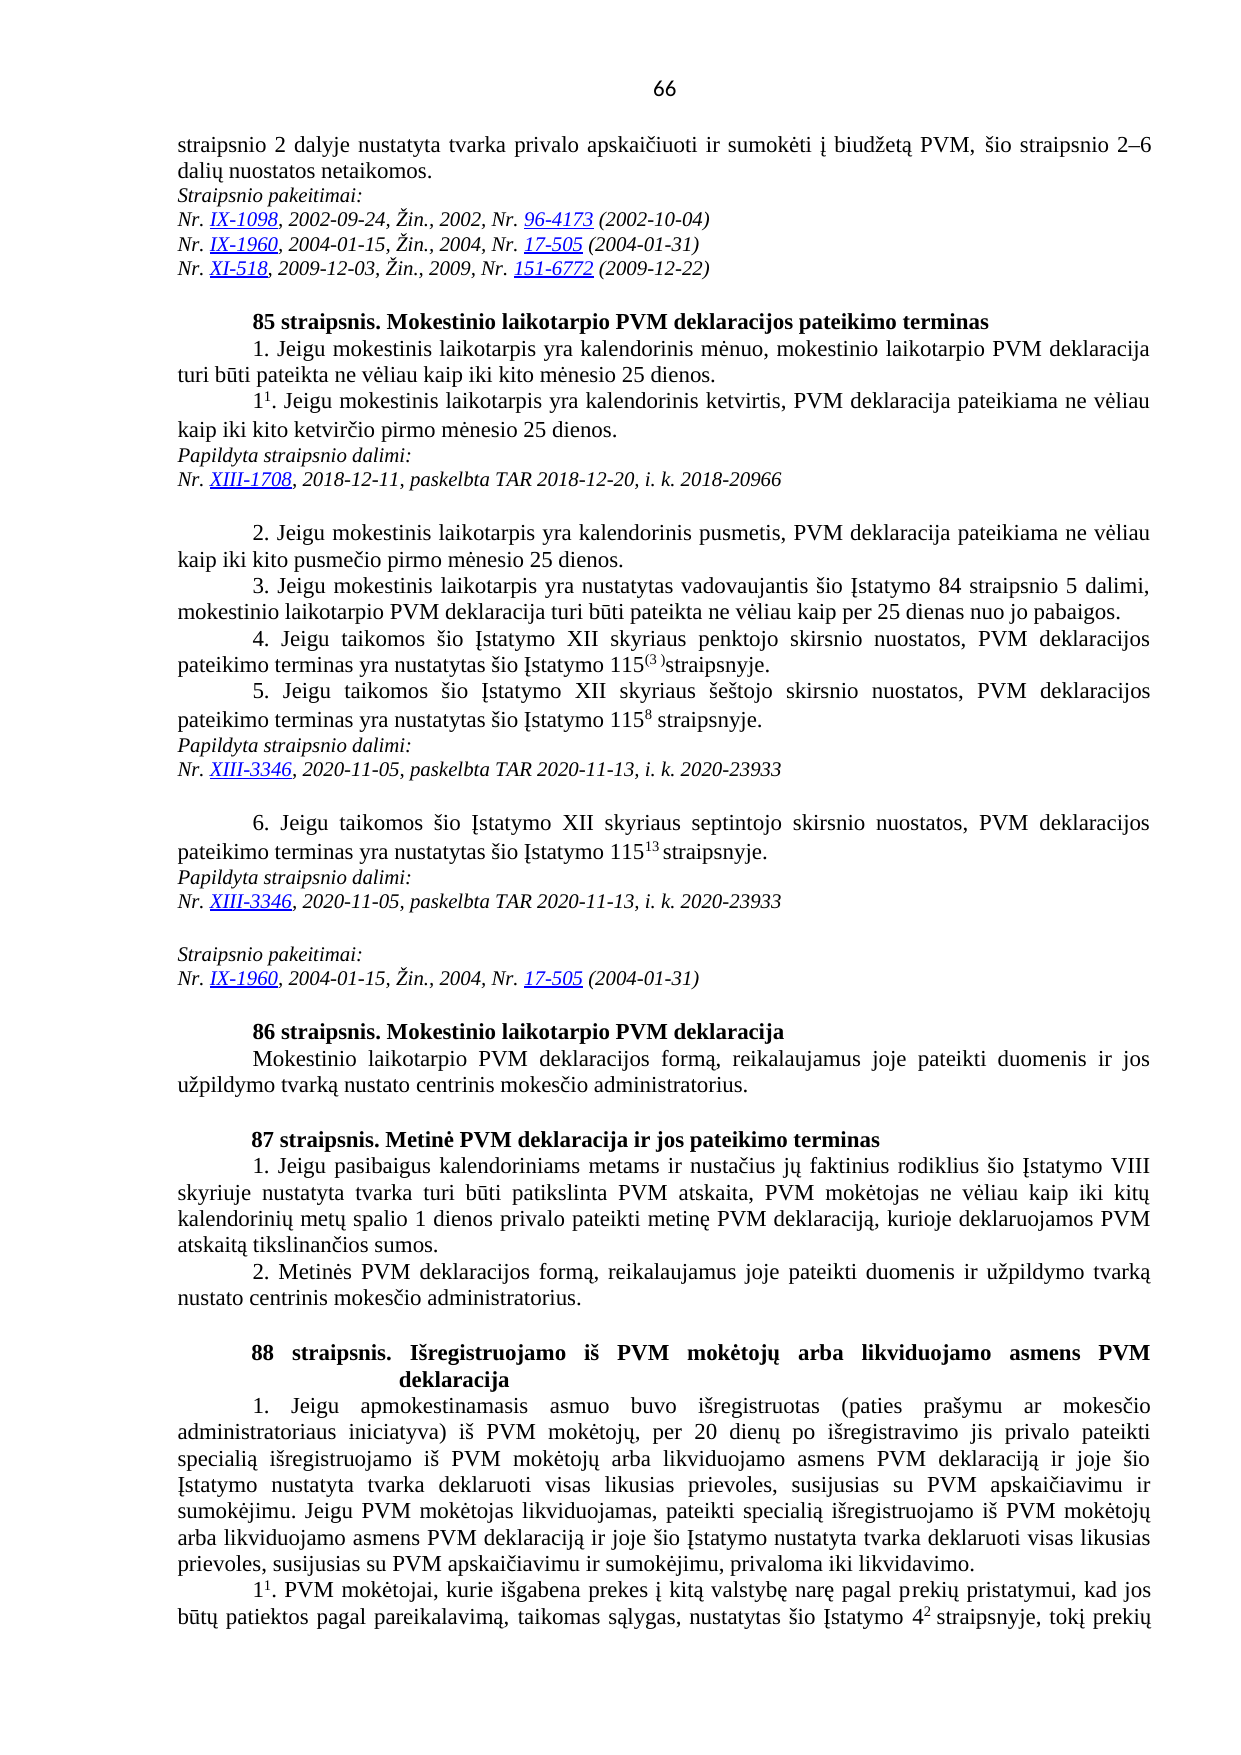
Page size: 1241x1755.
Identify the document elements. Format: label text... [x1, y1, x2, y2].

text 1. Jeigu mokestinis laikotarpis yra kalendorinis mėnuo, mokestinio laikotarpio PVM deklaracija turi būti pateikta ne vėliau kaip iki kito mėnesio 25 dienos. [177, 335, 1152, 387]
text 1. Jeigu pasibaigus kalendoriniams metams ir nustačius jų faktinius rodiklius šio Įstatymo VIII skyriuje nustatyta tvarka turi būti patikslinta PVM atskaita, PVM mokėtojas ne vėliau kaip iki kitų kalendorinių metų spalio 1 dienos privalo pateikti metinę PVM deklaraciją, kurioje deklaruojamos PVM atskaitą tikslinančios sumos. [177, 1152, 1152, 1258]
text 6. Jeigu taikomos šio Įstatymo XII skyriaus septintojo skirsnio nuostatos, PVM deklaracijos pateikimo terminas yra nustatytas šio Įstatymo 11513 straipsnyje. [177, 809, 1152, 864]
text 85 straipsnis. Mokestinio laikotarpio PVM deklaracijos pateikimo terminas [177, 308, 1152, 335]
text 3. Jeigu mokestinis laikotarpis yra nustatytas vadovaujantis šio Įstatymo 84 straipsnio 5 dalimi, mokestinio laikotarpio PVM deklaracija turi būti pateikta ne vėliau kaip per 25 dienas nuo jo pabaigos. [177, 572, 1152, 625]
text 2. Jeigu mokestinis laikotarpis yra kalendorinis pusmetis, PVM deklaracija pateikiama ne vėliau kaip iki kito pusmečio pirmo mėnesio 25 dienos. [177, 519, 1152, 572]
text 4. Jeigu taikomos šio Įstatymo XII skyriaus penktojo skirsnio nuostatos, PVM deklaracijos pateikimo terminas yra nustatytas šio Įstatymo 115(3 )straipsnyje. [177, 625, 1152, 677]
text 1. Jeigu apmokestinamasis asmuo buvo išregistruotas (paties prašymu ar mokesčio administratoriaus iniciatyva) iš PVM mokėtojų, per 20 dienų po išregistravimo jis privalo pateikti specialią išregistruojamo iš PVM mokėtojų arba likviduojamo asmens PVM deklaraciją ir joje šio Įstatymo nustatyta tvarka deklaruoti visas likusias prievoles, susijusias su PVM apskaičiavimu ir sumokėjimu. Jeigu PVM mokėtojas likviduojamas, pateikti specialią išregistruojamo iš PVM mokėtojų arba likviduojamo asmens PVM deklaraciją ir joje šio Įstatymo nustatyta tvarka deklaruoti visas likusias prievoles, susijusias su PVM apskaičiavimu ir sumokėjimu, privaloma iki likvidavimo. [177, 1392, 1152, 1577]
text Nr. IX-1098, 2002-09-24, Žin., 2002, Nr. 96-4173 (2002-10-04) [177, 207, 1152, 231]
text 5. Jeigu taikomos šio Įstatymo XII skyriaus šeštojo skirsnio nuostatos, PVM deklaracijos pateikimo terminas yra nustatytas šio Įstatymo 1158 straipsnyje. [177, 677, 1152, 733]
text Papildyta straipsnio dalimi: [177, 442, 1152, 467]
text 11. PVM mokėtojai, kurie išgabena prekes į kitą valstybę narę pagal prekių pristatymui, kad jos būtų patiektos pagal pareikalavimą, taikomas sąlygas, nustatytas šio Įstatymo 42 straipsnyje, tokį prekių [177, 1577, 1152, 1629]
text 88 straipsnis. Išregistruojamo iš PVM mokėtojų arba likviduojamo asmens PVM deklaracija [251, 1339, 1152, 1392]
text Nr. XI-518, 2009-12-03, Žin., 2009, Nr. 151-6772 (2009-12-22) [177, 256, 1152, 279]
text Nr. IX-1960, 2004-01-15, Žin., 2004, Nr. 17-505 (2004-01-31) [177, 966, 1152, 989]
text Nr. XIII-3346, 2020-11-05, paskelbta TAR 2020-11-13, i. k. 2020-23933 [177, 889, 1152, 913]
text 87 straipsnis. Metinė PVM deklaracija ir jos pateikimo terminas [177, 1126, 1152, 1152]
text Nr. XIII-3346, 2020-11-05, paskelbta TAR 2020-11-13, i. k. 2020-23933 [177, 757, 1152, 781]
text Papildyta straipsnio dalimi: [177, 733, 1152, 757]
text straipsnio 2 dalyje nustatyta tvarka privalo apskaičiuoti ir sumokėti į biudžetą PVM, šio straipsnio 2–6 dalių nuostatos netaikomos. [177, 131, 1152, 183]
text Straipsnio pakeitimai: [177, 941, 1152, 966]
text 11. Jeigu mokestinis laikotarpis yra kalendorinis ketvirtis, PVM deklaracija pateikiama ne vėliau kaip iki kito ketvirčio pirmo mėnesio 25 dienos. [177, 387, 1152, 442]
text Mokestinio laikotarpio PVM deklaracijos formą, reikalaujamus joje pateikti duomenis ir jos užpildymo tvarką nustato centrinis mokesčio administratorius. [177, 1045, 1152, 1097]
text Papildyta straipsnio dalimi: [177, 864, 1152, 889]
text 2. Metinės PVM deklaracijos formą, reikalaujamus joje pateikti duomenis ir užpildymo tvarką nustato centrinis mokesčio administratorius. [177, 1258, 1152, 1311]
text Straipsnio pakeitimai: [177, 183, 1152, 207]
text Nr. XIII-1708, 2018-12-11, paskelbta TAR 2018-12-20, i. k. 2018-20966 [177, 467, 1152, 491]
text Nr. IX-1960, 2004-01-15, Žin., 2004, Nr. 17-505 (2004-01-31) [177, 231, 1152, 256]
text 86 straipsnis. Mokestinio laikotarpio PVM deklaracija [177, 1018, 1152, 1045]
